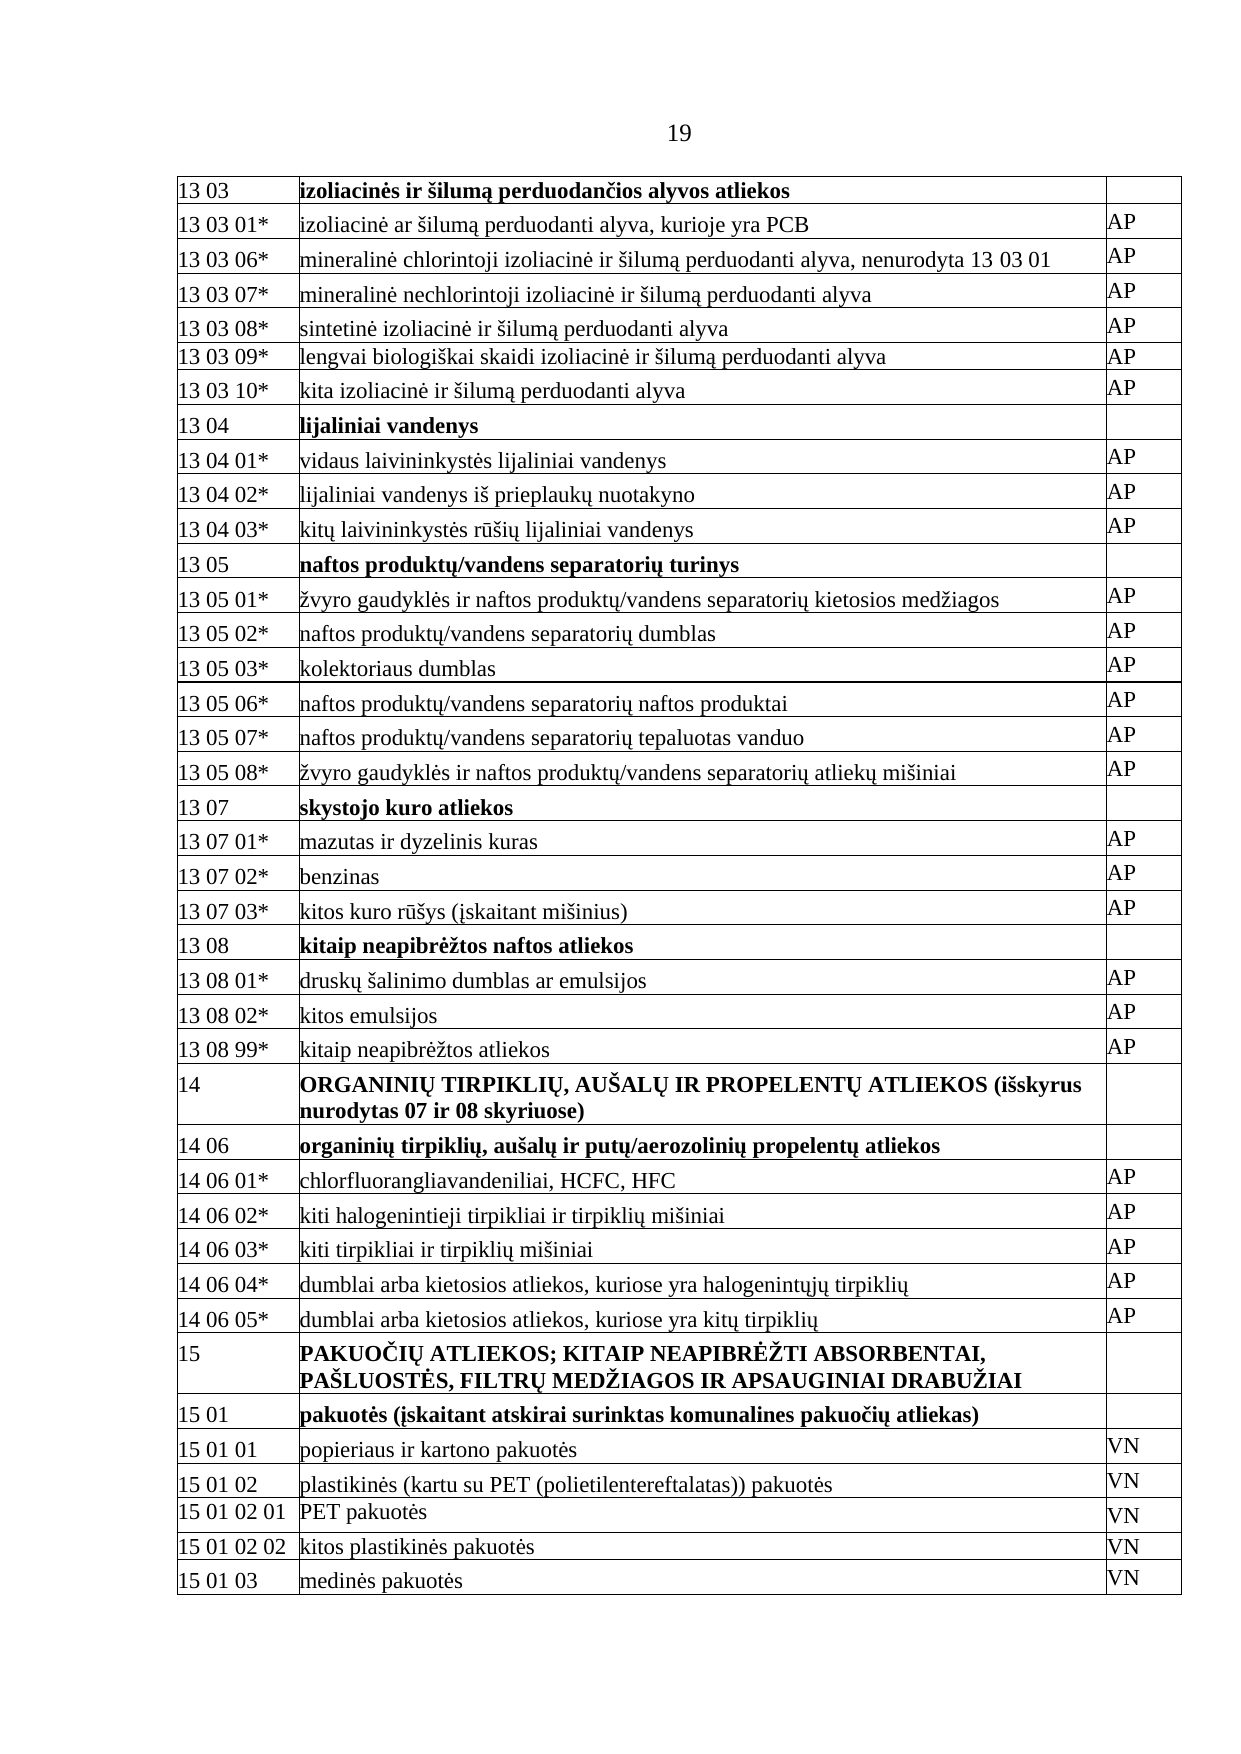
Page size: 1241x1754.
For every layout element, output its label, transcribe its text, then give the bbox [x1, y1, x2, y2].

table_cell PET pakuotės [300, 1498, 1106, 1532]
table_cell kolektoriaus dumblas [300, 648, 1106, 681]
table_cell izoliacinė ar šilumą perduodanti alyva, kurioje yra PCB [300, 204, 1106, 238]
table_cell [1107, 1064, 1181, 1124]
table_cell kitų laivininkystės rūšių lijaliniai vandenys [300, 509, 1106, 543]
table_cell dumblai arba kietosios atliekos, kuriose yra halogenintųjų tirpiklių [300, 1264, 1106, 1297]
table_cell 13 05 01* [178, 578, 299, 612]
table_cell 15 01 02 [178, 1464, 299, 1497]
table_cell izoliacinės ir šilumą perduodančios alyvos atliekos [300, 177, 1106, 203]
table_cell 13 07 02* [178, 856, 299, 889]
table_cell 13 07 01* [178, 821, 299, 855]
table_cell kiti halogenintieji tirpikliai ir tirpiklių mišiniai [300, 1194, 1106, 1228]
table_cell 13 05 06* [178, 683, 299, 716]
table_cell 15 01 01 [178, 1429, 299, 1462]
table_cell AP [1107, 440, 1181, 473]
table_cell organinių tirpiklių, aušalų ir putų/aerozolinių propelentų atliekos [300, 1125, 1106, 1159]
table_cell [1107, 177, 1181, 203]
table_cell [1107, 544, 1181, 577]
table_cell 15 01 [178, 1394, 299, 1428]
table_cell 13 03 07* [178, 274, 299, 307]
table_cell VN [1107, 1533, 1181, 1559]
table_cell 15 [178, 1333, 299, 1393]
table_cell 14 06 05* [178, 1299, 299, 1332]
table_cell kitaip neapibrėžtos naftos atliekos [300, 925, 1106, 959]
table_cell 13 04 03* [178, 509, 299, 543]
table_cell 13 05 [178, 544, 299, 577]
table_cell 13 05 02* [178, 613, 299, 647]
table_cell [1107, 786, 1181, 820]
table_cell VN [1107, 1464, 1181, 1497]
table_cell AP [1107, 717, 1181, 751]
table_cell 13 08 02* [178, 995, 299, 1028]
table_cell 13 07 03* [178, 891, 299, 924]
table_cell žvyro gaudyklės ir naftos produktų/vandens separatorių kietosios medžiagos [300, 578, 1106, 612]
table_cell kitos kuro rūšys (įskaitant mišinius) [300, 891, 1106, 924]
table_cell 13 04 01* [178, 440, 299, 473]
table_cell AP [1107, 343, 1181, 369]
table_cell naftos produktų/vandens separatorių dumblas [300, 613, 1106, 647]
table_cell 13 05 03* [178, 648, 299, 681]
table_cell ORGANINIŲ TIRPIKLIŲ, AUŠALŲ IR PROPELENTŲ ATLIEKOS (išskyrus nurodytas 07 ir 08 skyriuose) [300, 1064, 1106, 1124]
table_cell AP [1107, 891, 1181, 924]
table_cell 13 03 10* [178, 370, 299, 404]
table_cell AP [1107, 683, 1181, 716]
table_cell sintetinė izoliacinė ir šilumą perduodanti alyva [300, 308, 1106, 342]
table_cell AP [1107, 1194, 1181, 1228]
table_cell 13 03 08* [178, 308, 299, 342]
table_cell AP [1107, 821, 1181, 855]
table_cell AP [1107, 1160, 1181, 1193]
table_cell [1107, 1125, 1181, 1159]
table_cell naftos produktų/vandens separatorių turinys [300, 544, 1106, 577]
table_cell 15 01 03 [178, 1560, 299, 1594]
table_cell 14 06 [178, 1125, 299, 1159]
table_cell PAKUOČIŲ ATLIEKOS; KITAIP NEAPIBRĖŽTI ABSORBENTAI, PAŠLUOSTĖS, FILTRŲ MEDŽIAGOS IR APSAUGINIAI DRABUŽIAI [300, 1333, 1106, 1393]
table_cell AP [1107, 1264, 1181, 1297]
table_cell [1107, 925, 1181, 959]
table_cell AP [1107, 613, 1181, 647]
table_cell [1107, 405, 1181, 438]
table_cell dumblai arba kietosios atliekos, kuriose yra kitų tirpiklių [300, 1299, 1106, 1332]
table_cell VN [1107, 1498, 1181, 1532]
table_cell 13 03 [178, 177, 299, 203]
table_cell 13 08 99* [178, 1029, 299, 1063]
table_cell vidaus laivininkystės lijaliniai vandenys [300, 440, 1106, 473]
table_cell 14 06 02* [178, 1194, 299, 1228]
table_cell 14 06 03* [178, 1229, 299, 1263]
table_cell 13 07 [178, 786, 299, 820]
table_cell kitos emulsijos [300, 995, 1106, 1028]
table_cell 13 03 01* [178, 204, 299, 238]
table_cell 14 06 04* [178, 1264, 299, 1297]
table_cell benzinas [300, 856, 1106, 889]
table_cell mineralinė nechlorintoji izoliacinė ir šilumą perduodanti alyva [300, 274, 1106, 307]
table_cell žvyro gaudyklės ir naftos produktų/vandens separatorių atliekų mišiniai [300, 752, 1106, 785]
table_cell AP [1107, 648, 1181, 681]
table_cell mineralinė chlorintoji izoliacinė ir šilumą perduodanti alyva, nenurodyta 13 03 01 [300, 239, 1106, 272]
table_cell kitaip neapibrėžtos atliekos [300, 1029, 1106, 1063]
table_cell AP [1107, 509, 1181, 543]
table_cell lijaliniai vandenys iš prieplaukų nuotakyno [300, 474, 1106, 508]
table_cell pakuotės (įskaitant atskirai surinktas komunalines pakuočių atliekas) [300, 1394, 1106, 1428]
table_cell 13 08 [178, 925, 299, 959]
table_cell 13 04 [178, 405, 299, 438]
table_cell naftos produktų/vandens separatorių naftos produktai [300, 683, 1106, 716]
table_cell lengvai biologiškai skaidi izoliacinė ir šilumą perduodanti alyva [300, 343, 1106, 369]
table_cell [1107, 1333, 1181, 1393]
table_cell kiti tirpikliai ir tirpiklių mišiniai [300, 1229, 1106, 1263]
table_cell kita izoliacinė ir šilumą perduodanti alyva [300, 370, 1106, 404]
table_cell AP [1107, 204, 1181, 238]
table_cell [1107, 1394, 1181, 1428]
table_cell AP [1107, 960, 1181, 993]
table_cell 13 04 02* [178, 474, 299, 508]
table_cell plastikinės (kartu su PET (polietilentereftalatas)) pakuotės [300, 1464, 1106, 1497]
table_cell 14 [178, 1064, 299, 1124]
table_cell VN [1107, 1560, 1181, 1594]
table_cell AP [1107, 474, 1181, 508]
table_cell naftos produktų/vandens separatorių tepaluotas vanduo [300, 717, 1106, 751]
table_cell 13 05 07* [178, 717, 299, 751]
table_cell AP [1107, 308, 1181, 342]
table_cell druskų šalinimo dumblas ar emulsijos [300, 960, 1106, 993]
table_cell AP [1107, 370, 1181, 404]
table_cell kitos plastikinės pakuotės [300, 1533, 1106, 1559]
table_cell AP [1107, 1029, 1181, 1063]
table_cell 13 08 01* [178, 960, 299, 993]
table_cell AP [1107, 752, 1181, 785]
table_cell AP [1107, 856, 1181, 889]
table_cell 15 01 02 01 [178, 1498, 299, 1532]
table_cell 15 01 02 02 [178, 1533, 299, 1559]
table_cell lijaliniai vandenys [300, 405, 1106, 438]
table_cell AP [1107, 1229, 1181, 1263]
table_cell skystojo kuro atliekos [300, 786, 1106, 820]
table_cell mazutas ir dyzelinis kuras [300, 821, 1106, 855]
table_cell medinės pakuotės [300, 1560, 1106, 1594]
table_cell AP [1107, 239, 1181, 272]
table_cell 13 03 09* [178, 343, 299, 369]
table_cell 14 06 01* [178, 1160, 299, 1193]
table_cell AP [1107, 578, 1181, 612]
table_cell 13 03 06* [178, 239, 299, 272]
table_cell chlorfluorangliavandeniliai, HCFC, HFC [300, 1160, 1106, 1193]
table_cell 13 05 08* [178, 752, 299, 785]
table_cell VN [1107, 1429, 1181, 1462]
table_cell AP [1107, 1299, 1181, 1332]
table_cell popieriaus ir kartono pakuotės [300, 1429, 1106, 1462]
table_cell AP [1107, 995, 1181, 1028]
table_cell AP [1107, 274, 1181, 307]
